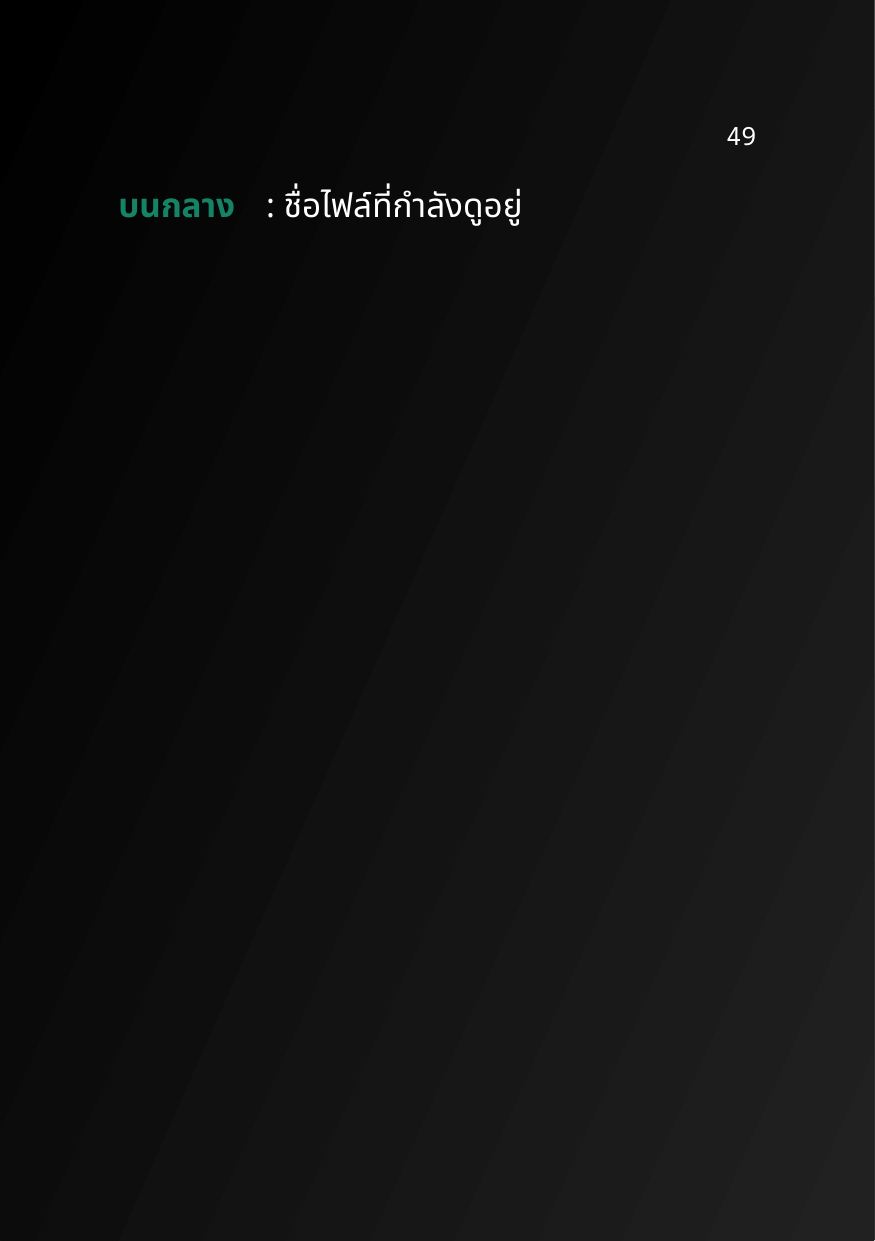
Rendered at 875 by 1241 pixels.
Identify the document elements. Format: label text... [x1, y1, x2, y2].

text บนกลาง : ชื่อไฟล์ที่กำลังดูอยู่ [118, 182, 756, 232]
